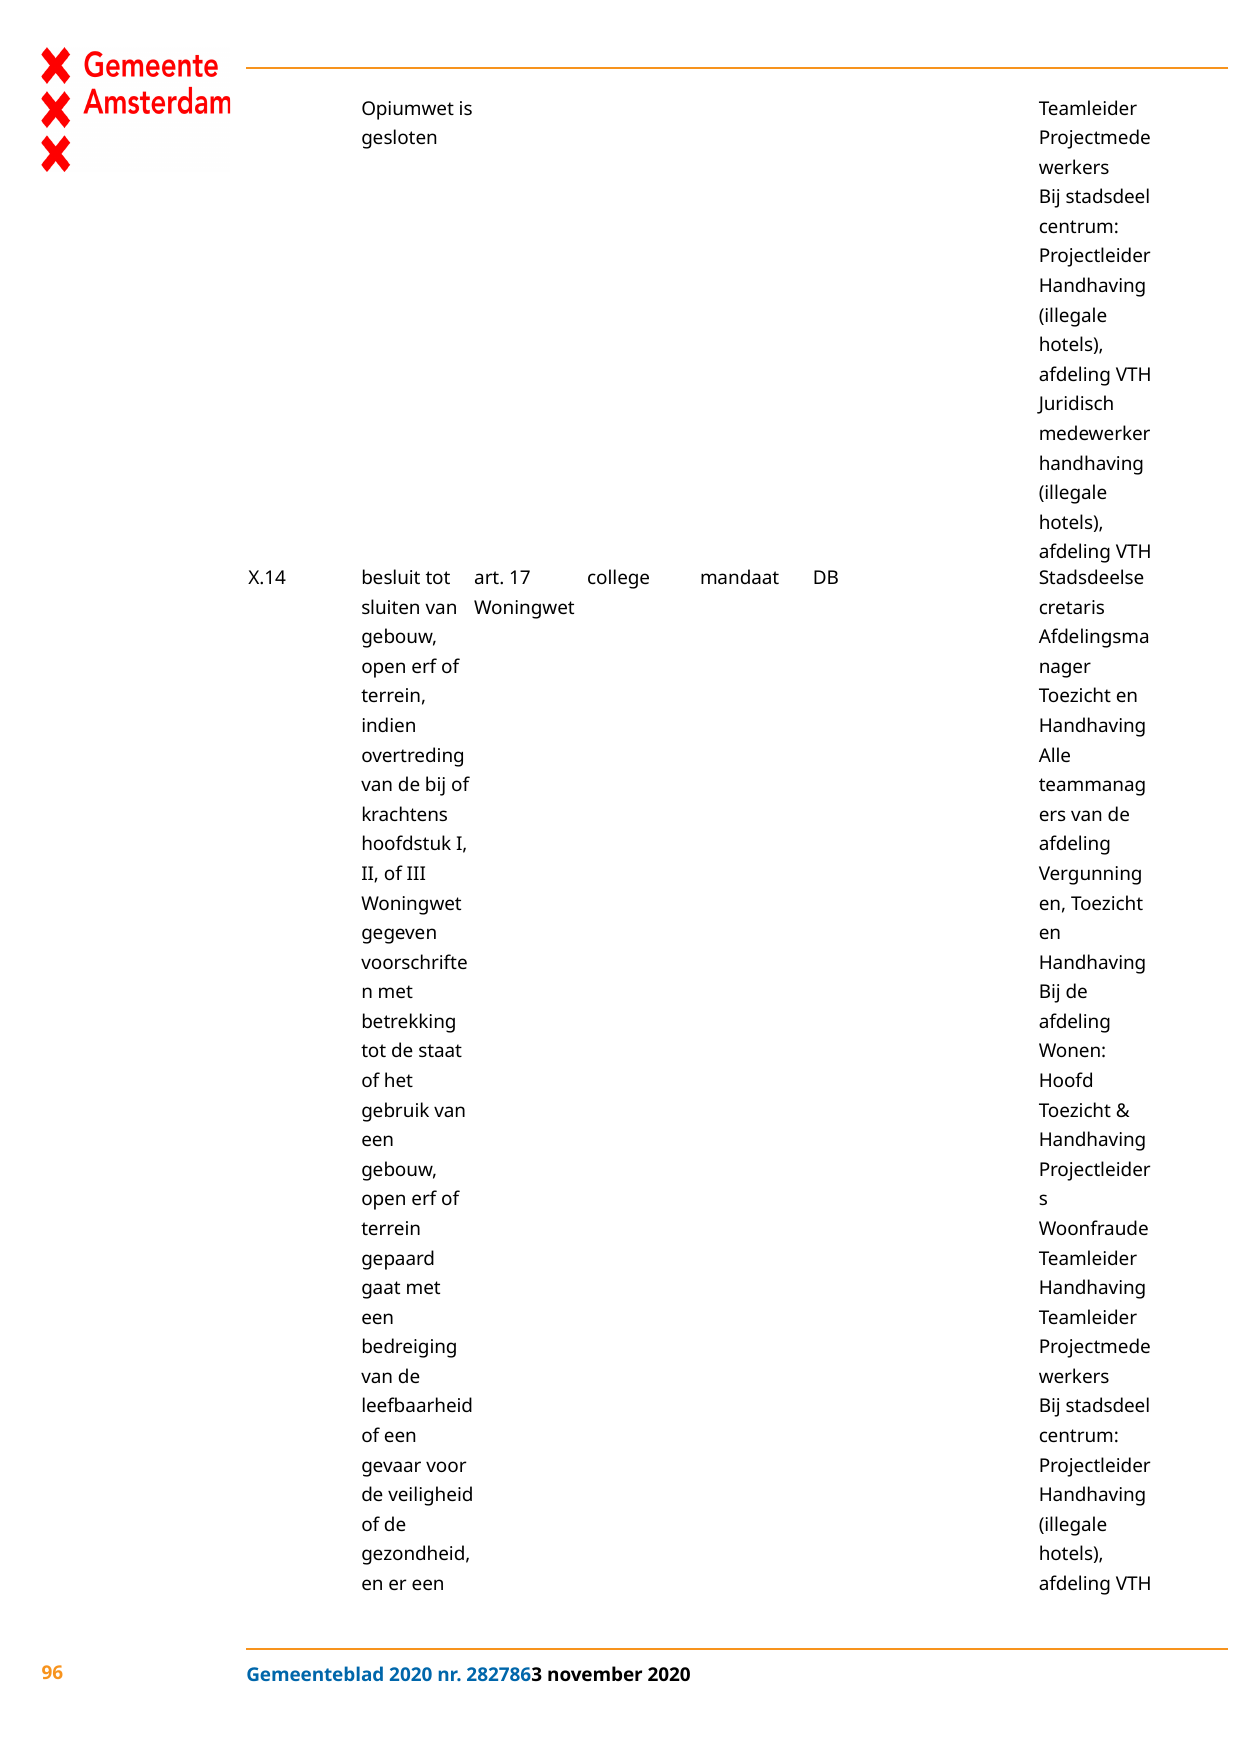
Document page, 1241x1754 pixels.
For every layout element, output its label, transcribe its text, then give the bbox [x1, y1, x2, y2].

table_cell Opiumwet is gesloten [361, 95, 474, 564]
table_cell [926, 564, 1038, 1596]
table_cell Stadsdeelsecretaris Afdelingsmanager Toezicht en Handhaving Alle teammanagers van de afdeling Vergunningen, Toezicht en Handhaving Bij de afdeling Wonen: Hoofd Toezicht & Handhaving Projectleiders Woonfraude Teamleider Handhaving Teamleider Projectmedewerkers Bij stadsdeel centrum: Projectleider Handhaving (illegale hotels), afdeling VTH [1039, 564, 1152, 1596]
table_cell college [587, 564, 700, 1596]
table_cell art. 17 Woningwet [474, 564, 587, 1596]
table_cell [474, 95, 587, 564]
table_cell [587, 95, 700, 564]
table_cell besluit tot sluiten van gebouw, open erf of terrein, indien overtreding van de bij of krachtens hoofdstuk I, II, of III Woningwet gegeven voorschriften met betrekking tot de staat of het gebruik van een gebouw, open erf of terrein gepaard gaat met een bedreiging van de leefbaarheid of een gevaar voor de veiligheid of de gezondheid, en er een [361, 564, 474, 1596]
table_cell DB [813, 564, 926, 1596]
table_cell mandaat [700, 564, 813, 1596]
table_cell X.14 [248, 564, 361, 1596]
table_cell Teamleider Projectmedewerkers Bij stadsdeel centrum: Projectleider Handhaving (illegale hotels), afdeling VTH Juridisch medewerker handhaving (illegale hotels), afdeling VTH [1039, 95, 1152, 564]
table_cell [700, 95, 813, 564]
table_cell [813, 95, 926, 564]
picture [41, 47, 231, 172]
table_cell [248, 95, 361, 564]
table_cell [926, 95, 1038, 564]
